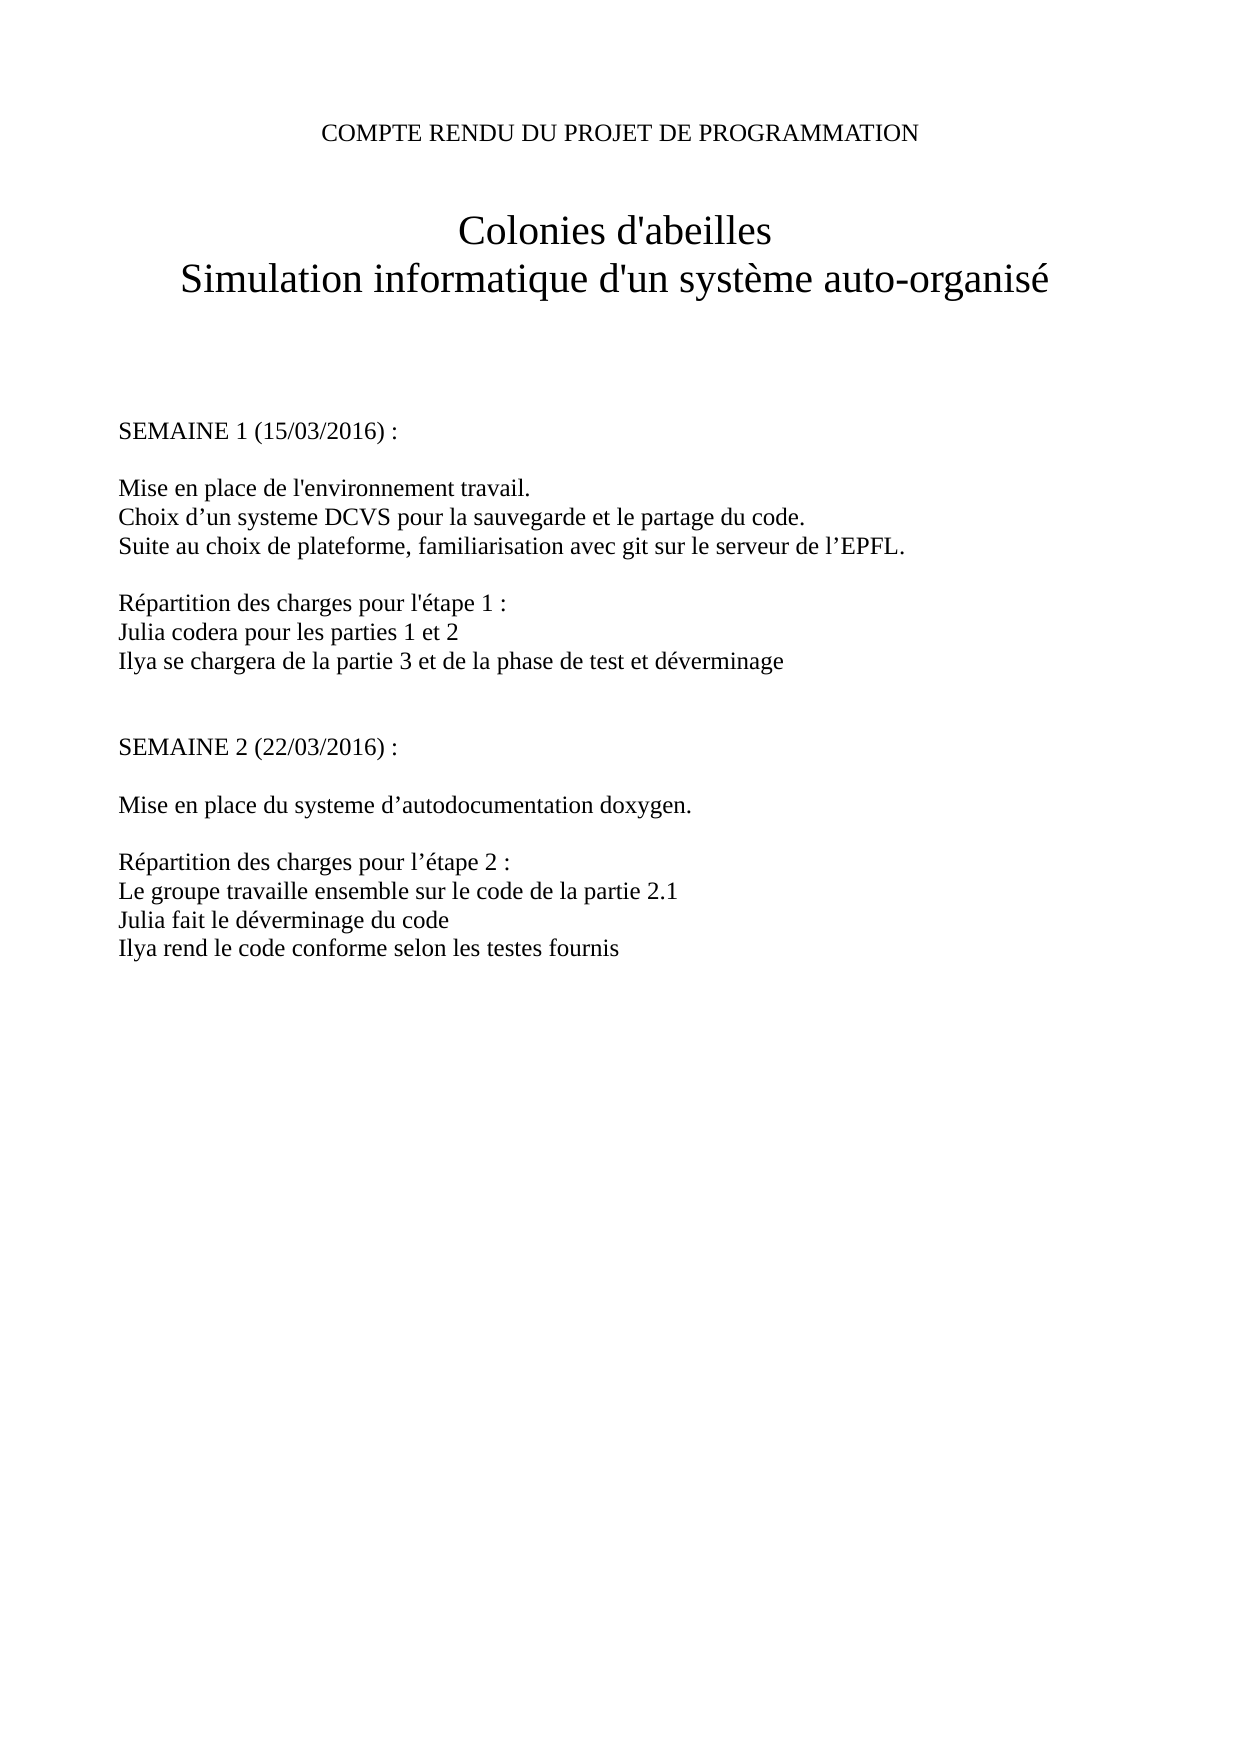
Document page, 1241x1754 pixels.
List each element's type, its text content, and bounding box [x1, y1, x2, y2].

text SEMAINE 1 (15/03/2016) : [118, 416, 1122, 445]
text Mise en place du systeme d’autodocumentation doxygen. [118, 790, 1122, 818]
text Mise en place de l'environnement travail. [118, 473, 1122, 502]
text Suite au choix de plateforme, familiarisation avec git sur le serveur de l’EPFL. [118, 531, 1122, 560]
text SEMAINE 2 (22/03/2016) : [118, 732, 1122, 761]
text Julia codera pour les parties 1 et 2 [118, 617, 1122, 646]
text Répartition des charges pour l’étape 2 : [118, 847, 1122, 876]
text Julia fait le déverminage du code [118, 905, 1122, 933]
text Ilya rend le code conforme selon les testes fournis [118, 933, 1122, 962]
text Colonies d'abeilles Simulation informatique d'un système auto-organisé [118, 205, 1122, 301]
text Le groupe travaille ensemble sur le code de la partie 2.1 [118, 876, 1122, 905]
text Ilya se chargera de la partie 3 et de la phase de test et déverminage [118, 646, 1122, 675]
text Choix d’un systeme DCVS pour la sauvegarde et le partage du code. [118, 502, 1122, 531]
text Répartition des charges pour l'étape 1 : [118, 588, 1122, 617]
